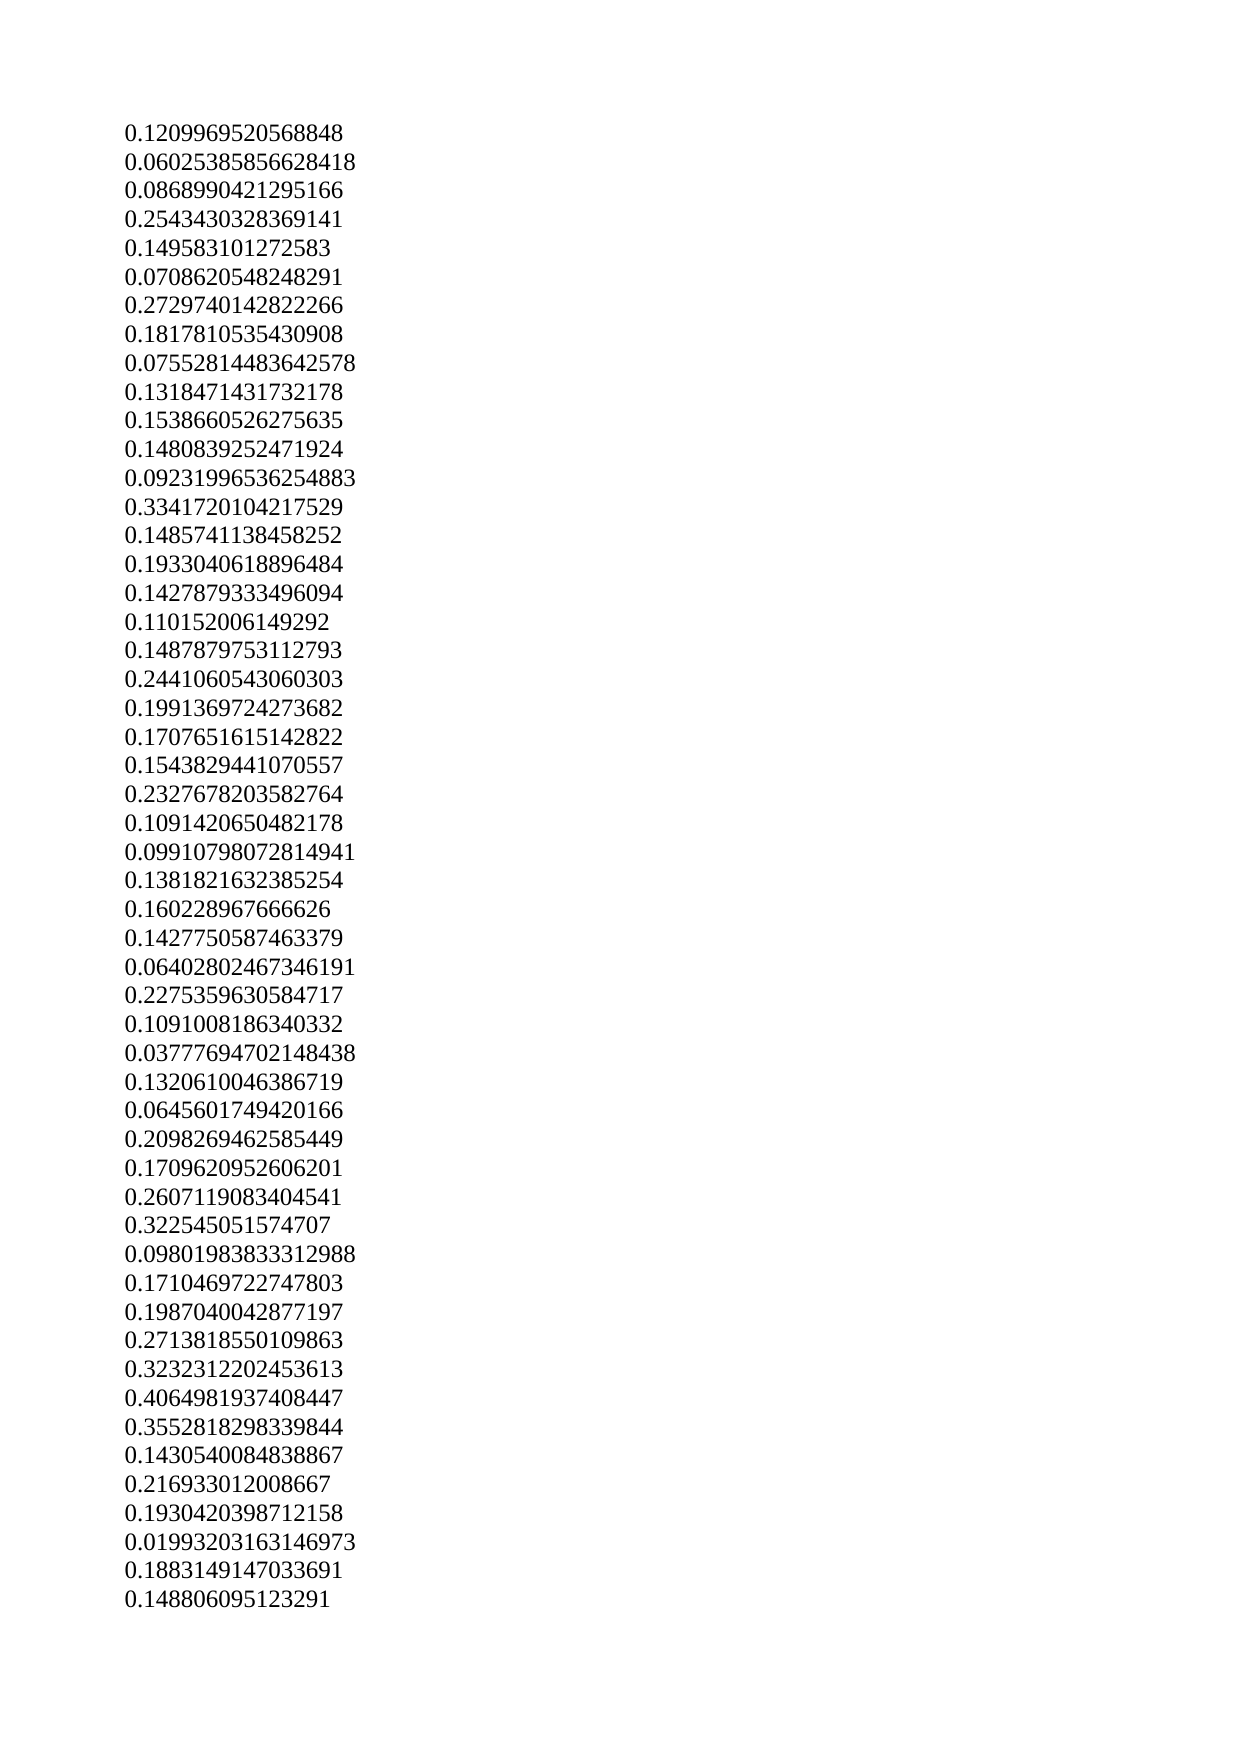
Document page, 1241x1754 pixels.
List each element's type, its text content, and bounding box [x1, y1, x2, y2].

text 0.0708620548248291 [118, 262, 1122, 291]
text 0.06402802467346191 [118, 952, 1122, 981]
text 0.1091420650482178 [118, 808, 1122, 837]
text 0.149583101272583 [118, 233, 1122, 262]
text 0.2713818550109863 [118, 1326, 1122, 1354]
text 0.110152006149292 [118, 607, 1122, 636]
text 0.1430540084838867 [118, 1441, 1122, 1469]
text 0.09910798072814941 [118, 837, 1122, 866]
text 0.01993203163146973 [118, 1527, 1122, 1556]
text 0.0868990421295166 [118, 176, 1122, 204]
text 0.2543430328369141 [118, 204, 1122, 233]
text 0.3232312202453613 [118, 1354, 1122, 1383]
text 0.4064981937408447 [118, 1383, 1122, 1412]
text 0.3552818298339844 [118, 1412, 1122, 1441]
text 0.09231996536254883 [118, 463, 1122, 492]
text 0.1381821632385254 [118, 866, 1122, 894]
text 0.1209969520568848 [118, 118, 1122, 147]
text 0.09801983833312988 [118, 1239, 1122, 1268]
text 0.2275359630584717 [118, 981, 1122, 1009]
text 0.2441060543060303 [118, 664, 1122, 693]
text 0.06025385856628418 [118, 147, 1122, 176]
text 0.1320610046386719 [118, 1067, 1122, 1096]
text 0.1710469722747803 [118, 1268, 1122, 1297]
text 0.1480839252471924 [118, 434, 1122, 463]
text 0.1487879753112793 [118, 636, 1122, 664]
text 0.1427750587463379 [118, 923, 1122, 952]
text 0.216933012008667 [118, 1469, 1122, 1498]
text 0.2327678203582764 [118, 779, 1122, 808]
text 0.2607119083404541 [118, 1182, 1122, 1211]
text 0.160228967666626 [118, 894, 1122, 923]
text 0.1709620952606201 [118, 1153, 1122, 1182]
text 0.148806095123291 [118, 1584, 1122, 1613]
text 0.1987040042877197 [118, 1297, 1122, 1326]
text 0.1091008186340332 [118, 1009, 1122, 1038]
text 0.03777694702148438 [118, 1038, 1122, 1067]
text 0.1707651615142822 [118, 722, 1122, 751]
text 0.1543829441070557 [118, 751, 1122, 779]
text 0.1933040618896484 [118, 549, 1122, 578]
text 0.3341720104217529 [118, 492, 1122, 521]
text 0.1930420398712158 [118, 1498, 1122, 1527]
text 0.0645601749420166 [118, 1096, 1122, 1124]
text 0.2098269462585449 [118, 1124, 1122, 1153]
text 0.1538660526275635 [118, 406, 1122, 434]
text 0.07552814483642578 [118, 348, 1122, 377]
text 0.1427879333496094 [118, 578, 1122, 607]
text 0.1991369724273682 [118, 693, 1122, 722]
text 0.1883149147033691 [118, 1556, 1122, 1584]
text 0.1817810535430908 [118, 319, 1122, 348]
text 0.2729740142822266 [118, 291, 1122, 319]
text 0.322545051574707 [118, 1211, 1122, 1239]
text 0.1485741138458252 [118, 521, 1122, 549]
text 0.1318471431732178 [118, 377, 1122, 406]
